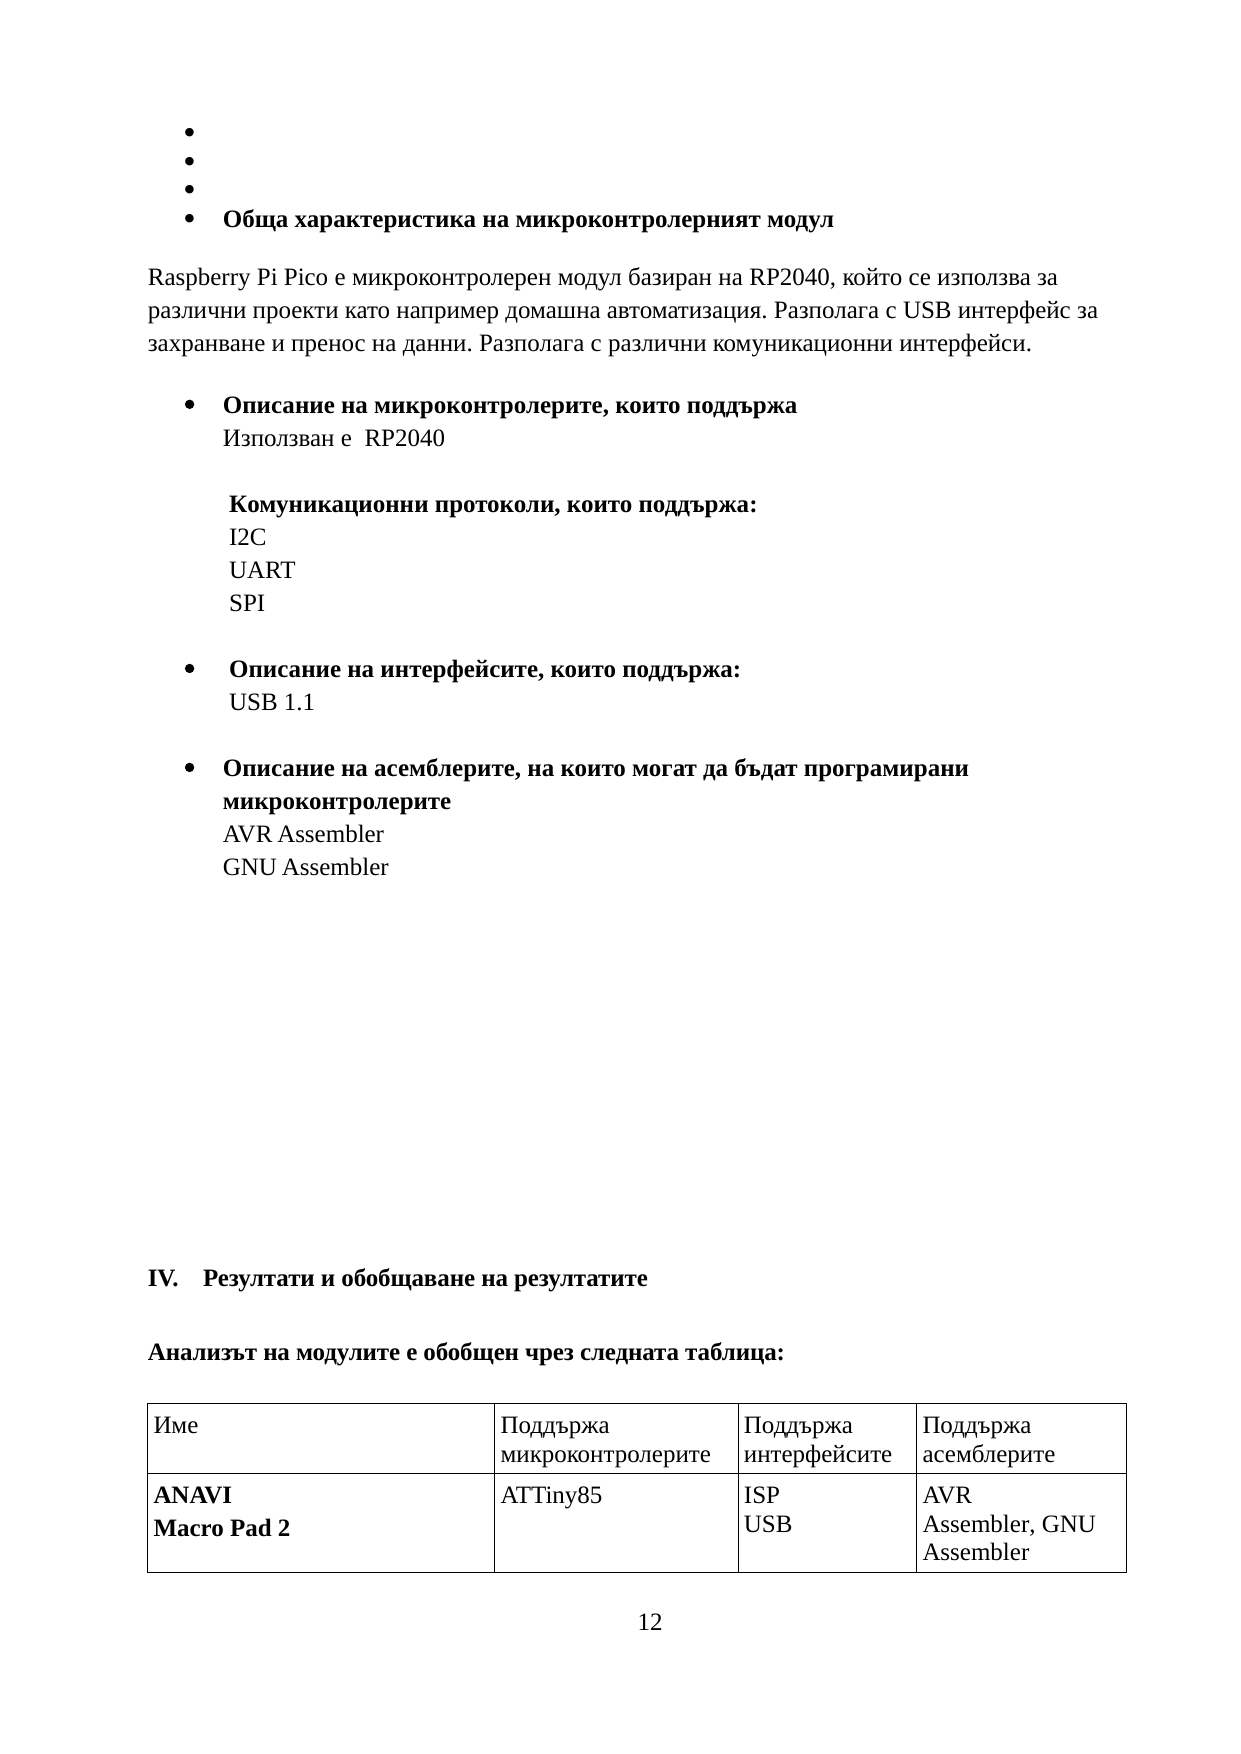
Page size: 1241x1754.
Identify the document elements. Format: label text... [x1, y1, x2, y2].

text Използван е RP2040 [148, 423, 1152, 451]
table_header Поддържа микроконтролерите [495, 1404, 738, 1473]
text GNU Assembler [223, 852, 1152, 881]
text USB 1.1 [148, 687, 1152, 716]
table_cell ATTiny85 [495, 1474, 738, 1572]
list Обща характеристика на микроконтролерният модул [185, 204, 1152, 233]
table_cell AVR Assembler, GNU Assembler [917, 1474, 1126, 1572]
text Комуникационни протоколи, които поддържа: [229, 489, 1152, 517]
list Описание на асемблерите, на които могат да бъдат програмирани микроконтролерите [185, 753, 1152, 815]
text AVR Assembler [223, 819, 1152, 848]
text UART [229, 555, 1152, 583]
list Описание на интерфейсите, които поддържа: [185, 654, 1152, 683]
subtitle IV. Резултати и обобщаване на резултатите [148, 1263, 1152, 1292]
text SPI [229, 588, 1152, 617]
table_header Име [148, 1404, 494, 1473]
text Raspberry Pi Pico e микроконтролерен модул базиран на RP2040, който се използва за различни проекти като например домашна автоматизация. Разполага с USB интерфейс за захранване и пренос на данни. Разполага с различни комуникационни интерфейси. [148, 262, 1152, 357]
table_header Поддържа асемблерите [917, 1404, 1126, 1473]
table_cell ANAVI Macro Pad 2 [148, 1474, 494, 1572]
list Описание на микроконтролерите, които поддържа [185, 390, 1152, 418]
text I2C [229, 522, 1152, 551]
text Анализът на модулите е обобщен чрез следната таблица: [148, 1337, 1152, 1366]
table_cell ISP USB [739, 1474, 916, 1572]
table_header Поддържа интерфейсите [739, 1404, 916, 1473]
